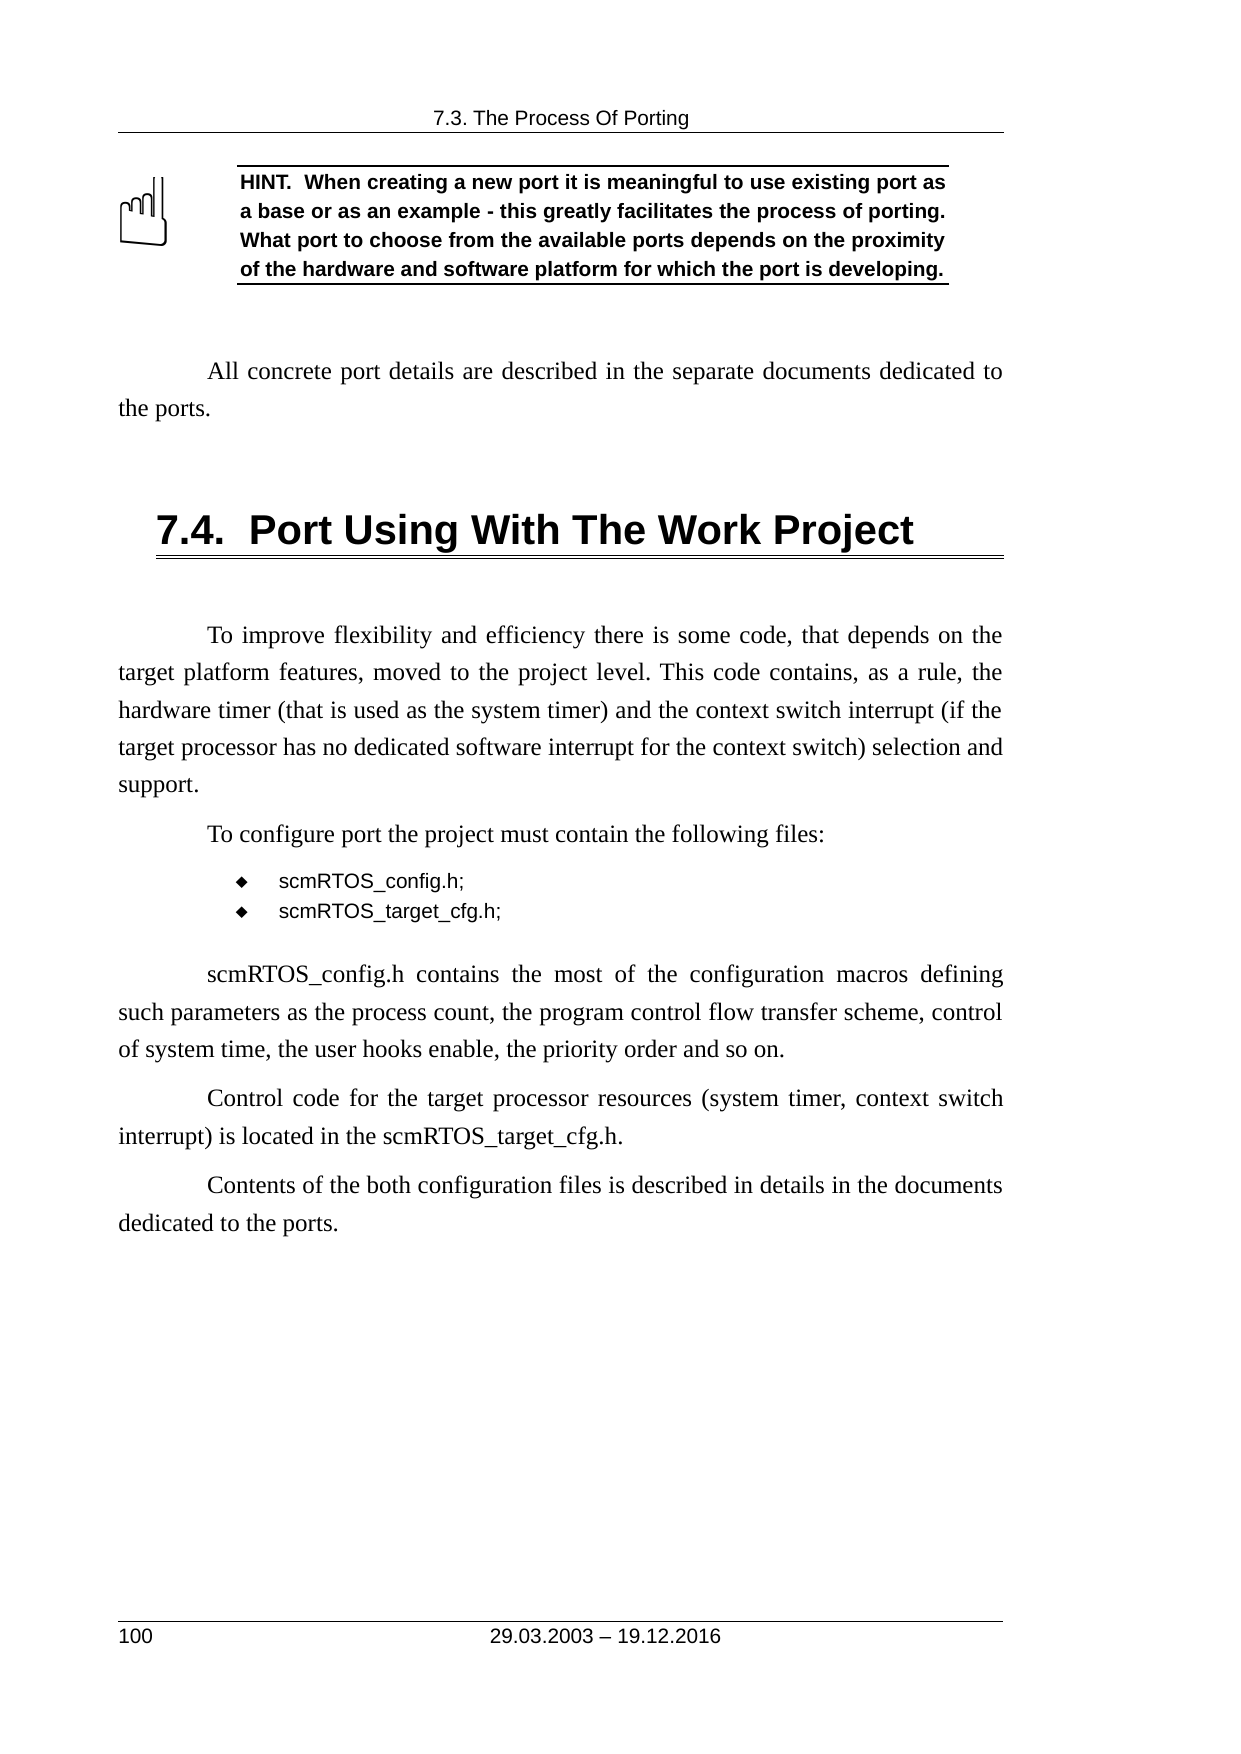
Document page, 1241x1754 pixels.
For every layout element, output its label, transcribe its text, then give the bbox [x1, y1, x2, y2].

text All concrete port details are described in the separate documents dedicated to the ports. [118, 356, 1004, 422]
text To improve flexibility and efficiency there is some code, that depends on the target platform features, moved to the project level. This code contains, as a rule, the hardware timer (that is used as the system timer) and the context switch interrupt (if the target processor has no dedicated software interrupt for the context switch) selection and support. [118, 620, 1004, 798]
list scmRTOS_target_cfg.h; [236, 899, 1004, 923]
text Contents of the both configuration files is described in details in the documents dedicated to the ports. [118, 1171, 1004, 1237]
text scmRTOS_config.h contains the most of the configuration macros defining such parameters as the process count, the program control flow transfer scheme, control of system time, the user hooks enable, the priority order and so on. [118, 959, 1004, 1063]
text  [113, 177, 205, 263]
text HINT. When creating a new port it is meaningful to use existing port as a base or as an example - this greatly facilitates the process of porting. What port to choose from the available ports depends on the proximity of the hardware and software platform for which the port is developing. [237, 167, 949, 283]
text To configure port the project must contain the following files: [118, 819, 1004, 848]
subtitle Port Using With The Work Project [156, 505, 1004, 555]
text Control code for the target processor resources (system timer, context switch interrupt) is located in the scmRTOS_target_cfg.h. [118, 1083, 1004, 1149]
list scmRTOS_config.h; [236, 869, 1004, 893]
